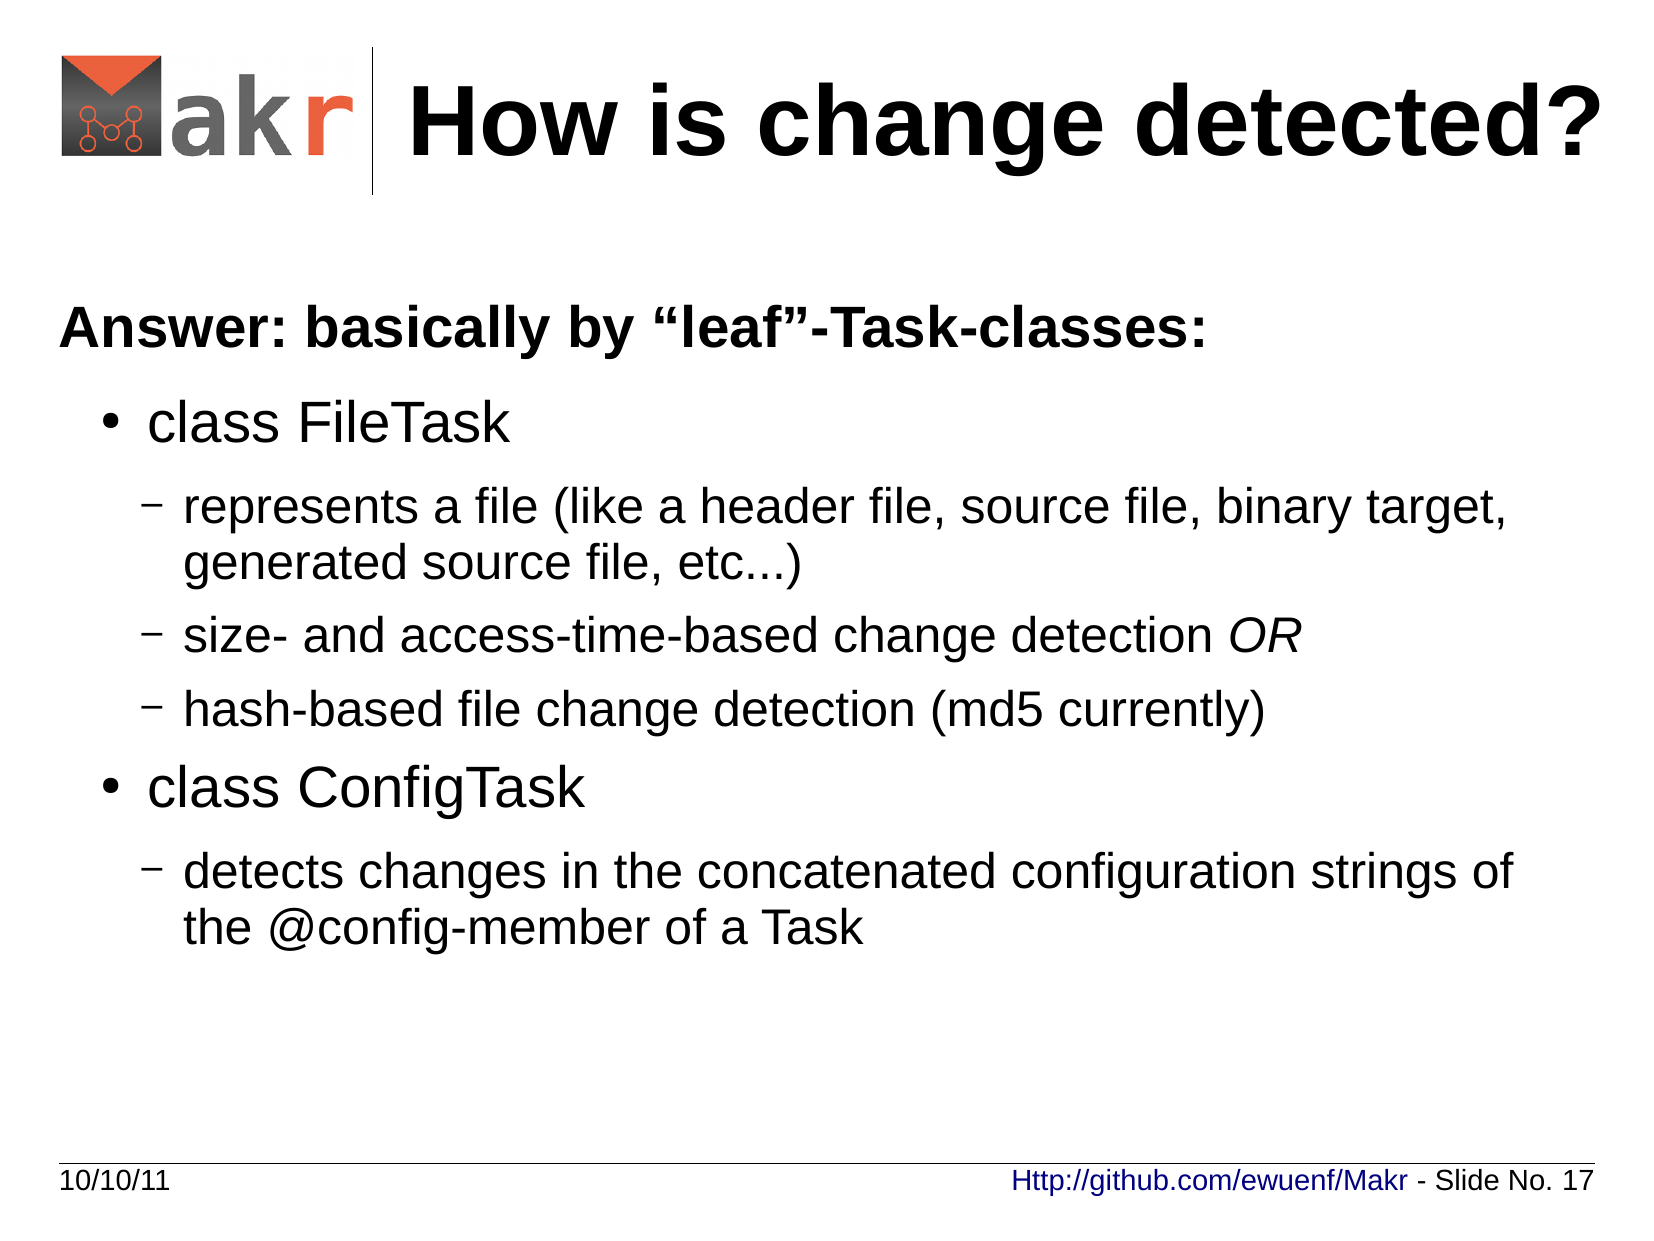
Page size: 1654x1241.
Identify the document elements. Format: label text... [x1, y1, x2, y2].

title How is change detected? [407, 65, 1654, 177]
list Answer: basically by “leaf”-Task-classes: class FileTask represents a file (like a header file, source file, binary target, generated source file, etc...) size- and access-time-based change detection OR hash-based file change detection (md5 currently) class ConfigTask detects changes in the concatenated configuration strings of the @config-member of a Task [59, 295, 1595, 1114]
picture [59, 53, 355, 158]
